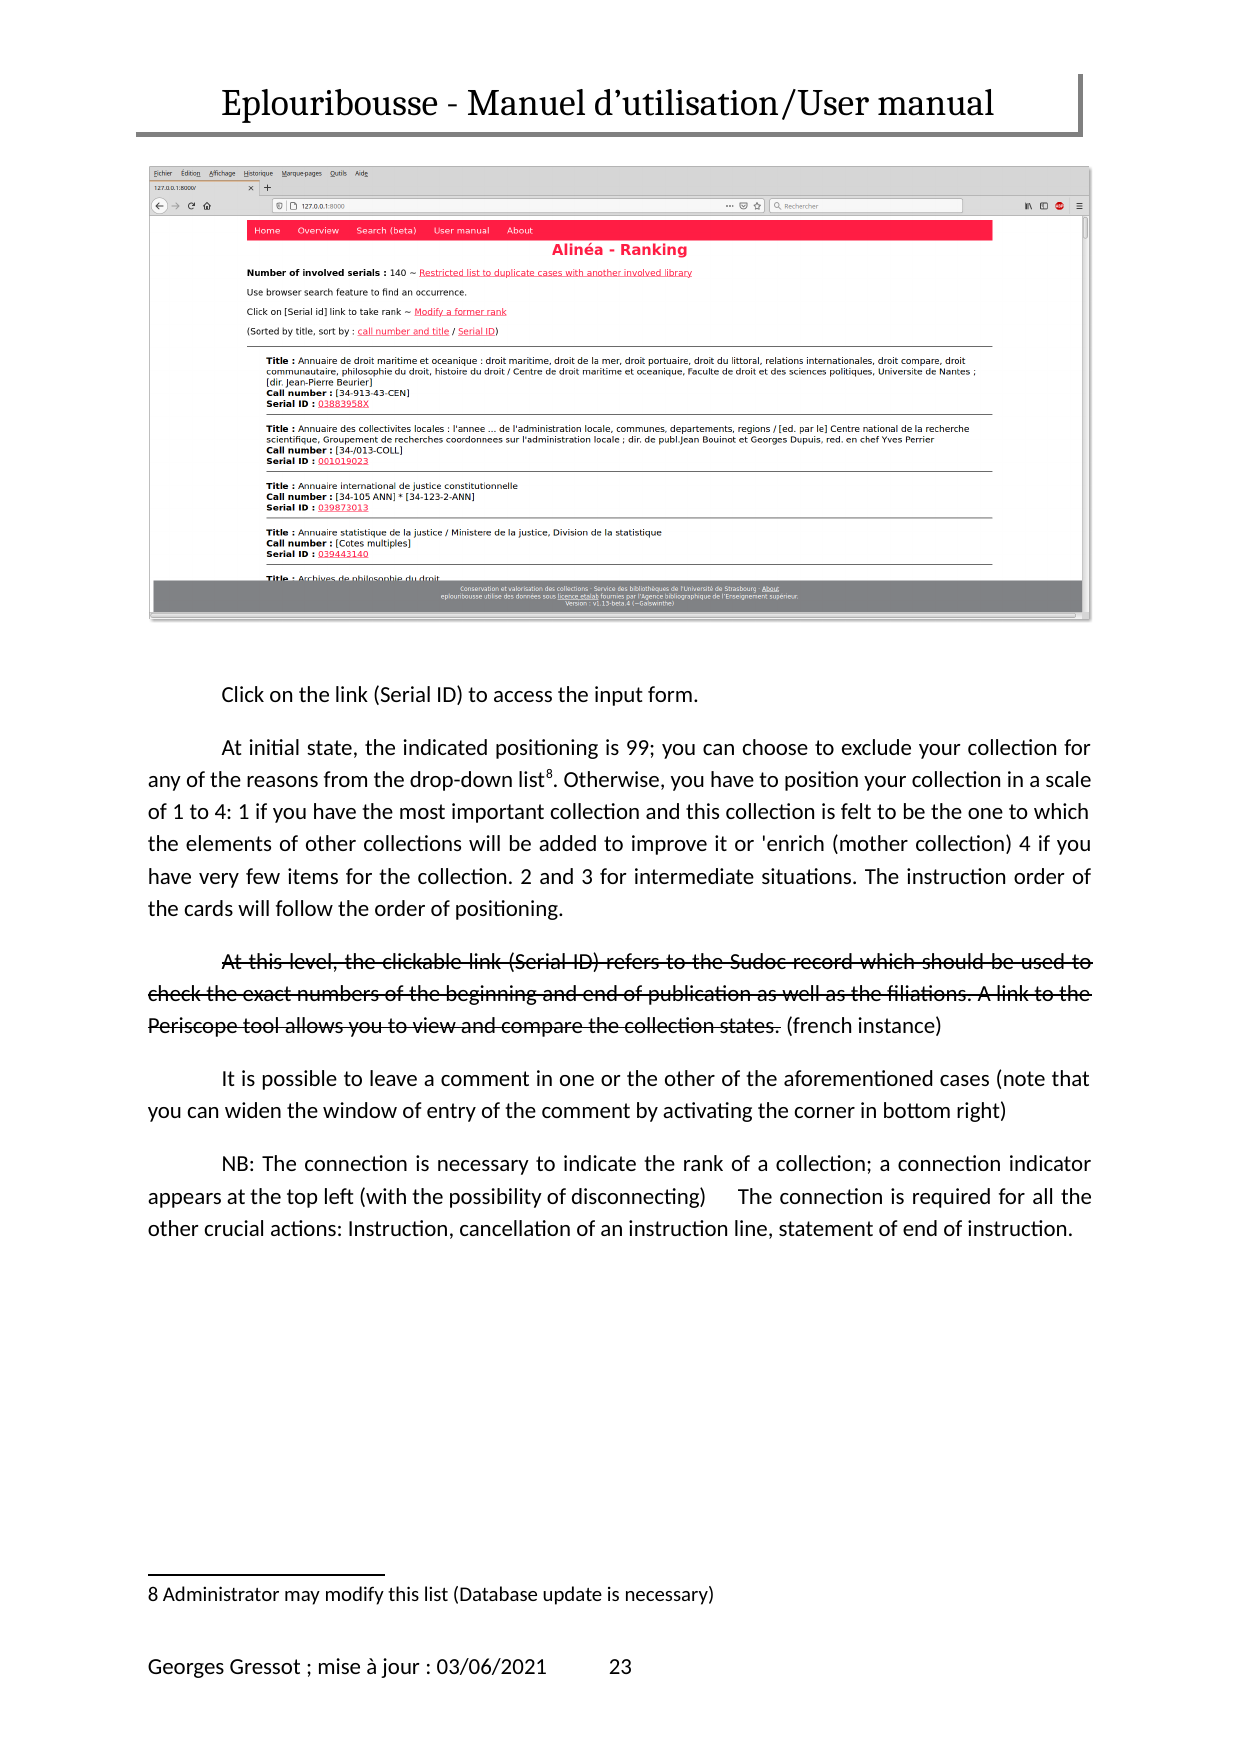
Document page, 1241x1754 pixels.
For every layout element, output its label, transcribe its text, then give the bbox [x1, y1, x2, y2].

text Administrator may modify this list (Database update is necessary) [148, 1581, 1093, 1606]
picture [147, 164, 1093, 623]
text Click on the link (Serial ID) to access the input form. [148, 680, 1093, 708]
text At initial state, the indicated positioning is 99; you can choose to exclude your collection for any of the reasons from the drop-down list. Otherwise, you have to position your collection in a scale of 1 to 4: 1 if you have the most important collection and this collection is felt to be the one to which the elements of other collections will be added to improve it or 'enrich (mother collection) 4 if you have very few items for the collection. 2 and 3 for intermediate situations. The instruction order of the cards will follow the order of positioning. [148, 733, 1093, 922]
text It is possible to leave a comment in one or the other of the aforementioned cases (note that you can widen the window of entry of the comment by activating the corner in bottom right) [148, 1064, 1093, 1124]
text At this level, the clickable link (Serial ID) refers to the Sudoc record which should be used to check the exact numbers of the beginning and end of publication as well as the filiations. A link to the Periscope tool allows you to view and compare the collection states. (french instance) [148, 947, 1093, 1039]
text NB: The connection is necessary to indicate the rank of a collection; a connection indicator appears at the top left (with the possibility of disconnecting) The connection is required for all the other crucial actions: Instruction, cancellation of an instruction line, statement of end of instruction. [148, 1149, 1093, 1242]
